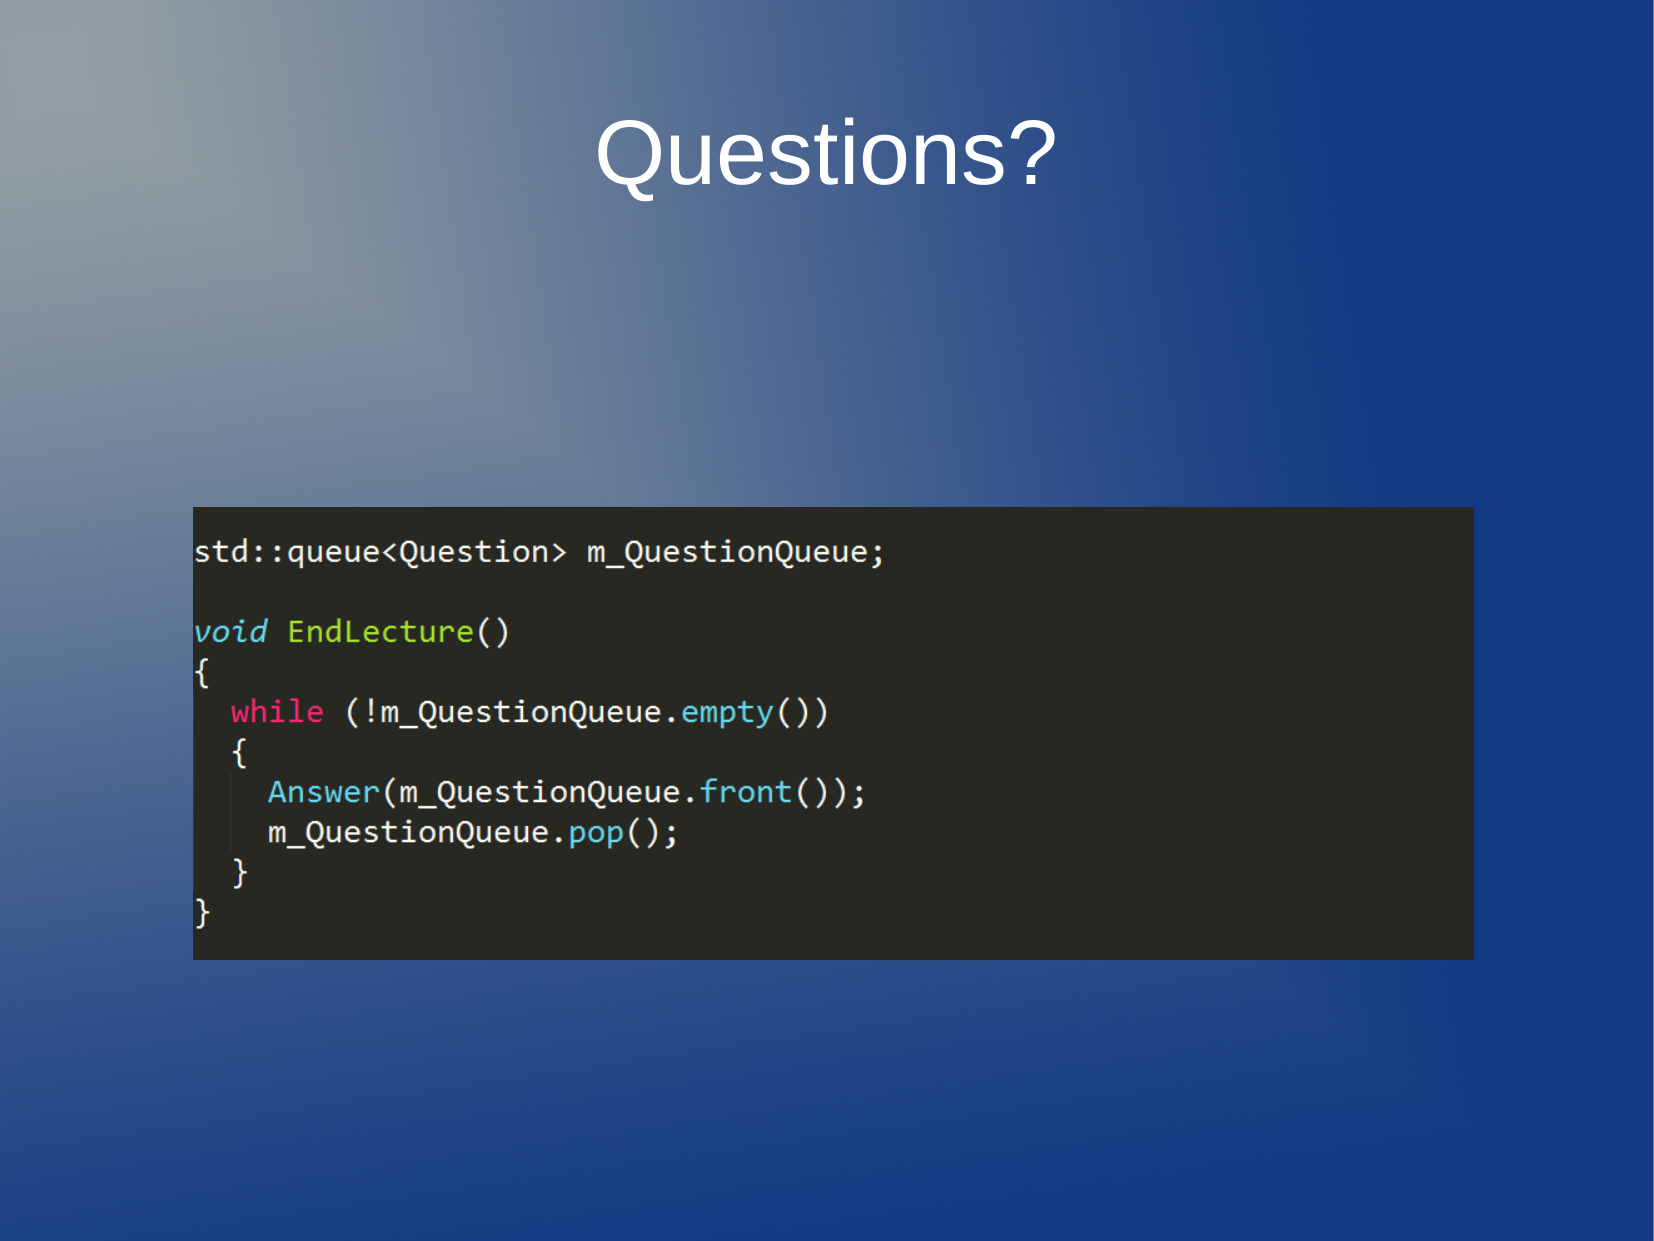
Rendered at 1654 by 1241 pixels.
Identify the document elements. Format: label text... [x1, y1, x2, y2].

title Questions? [82, 49, 1571, 257]
picture [0, 0, 1654, 1241]
